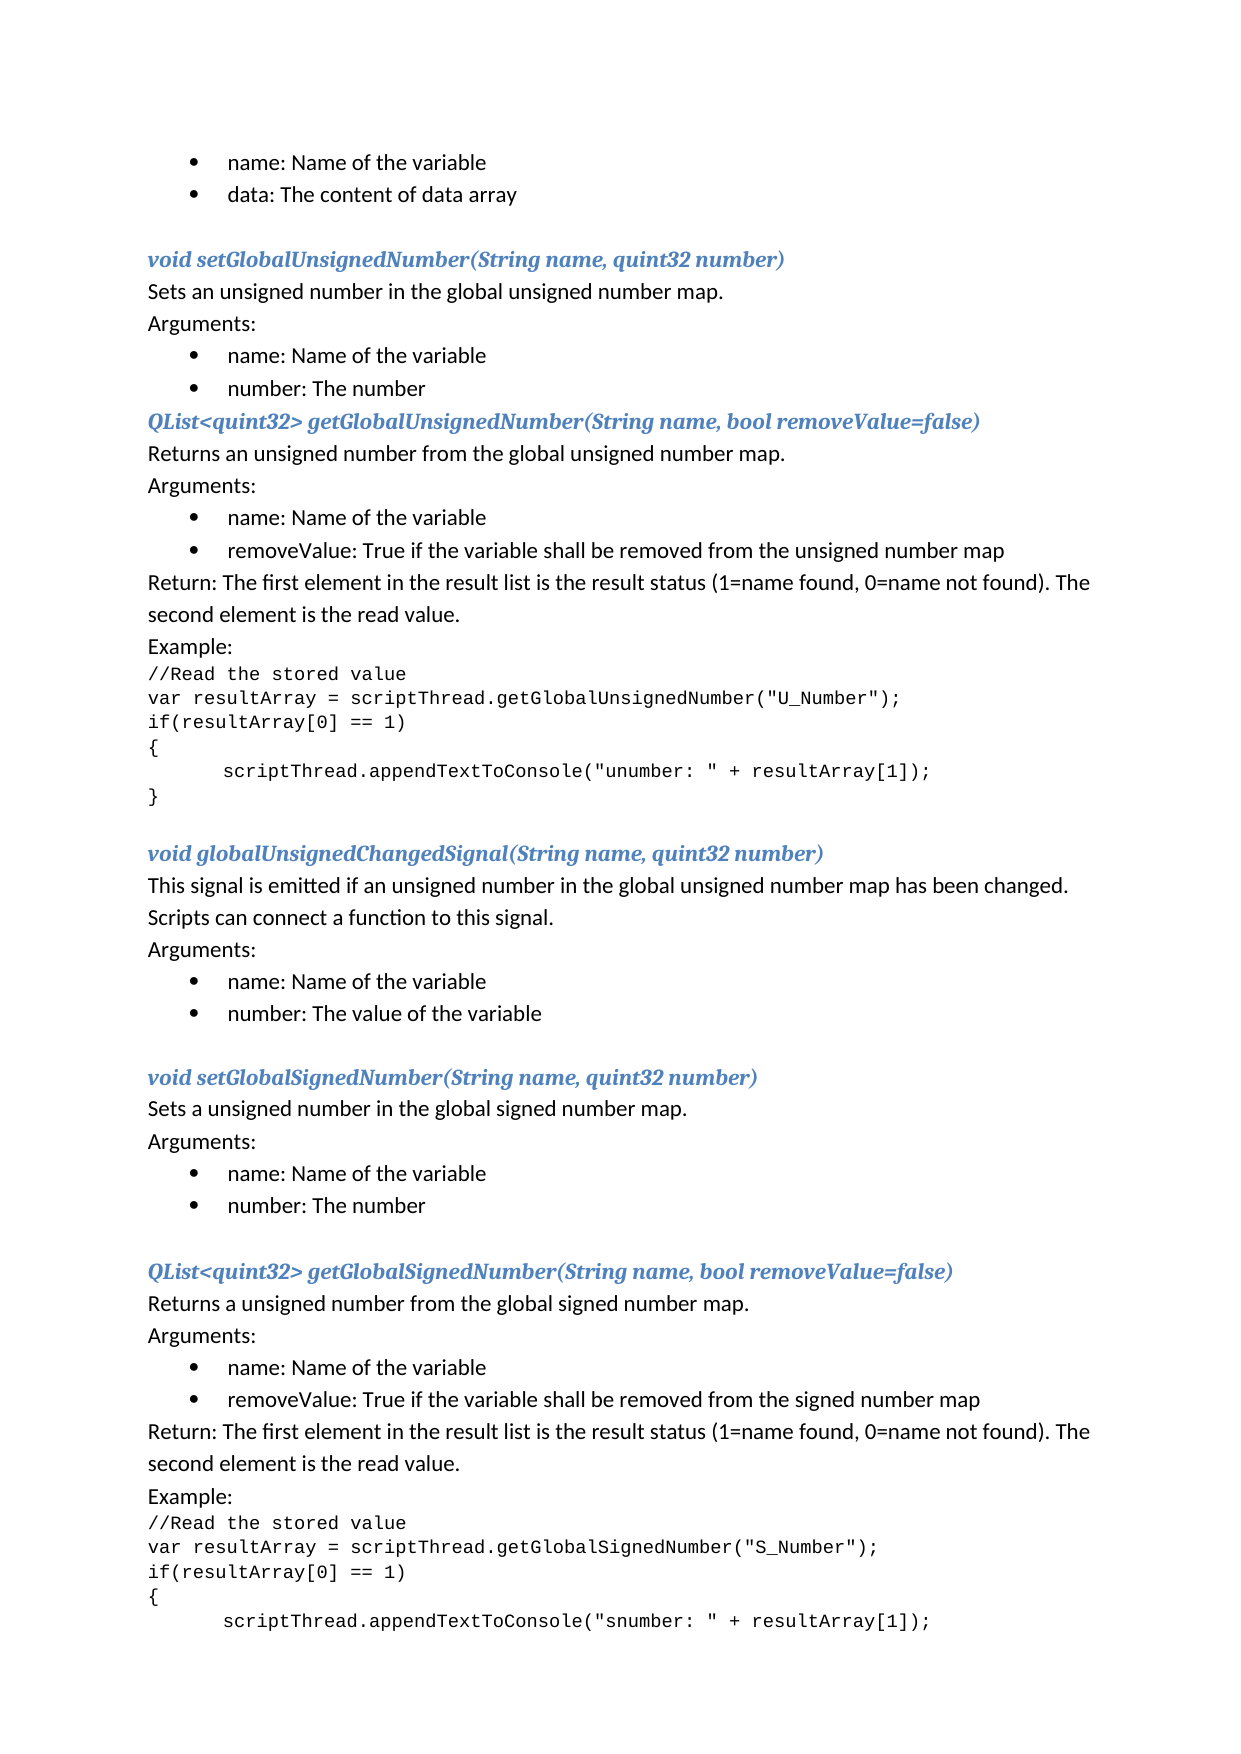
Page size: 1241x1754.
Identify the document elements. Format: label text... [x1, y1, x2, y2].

text Sets an unsigned number in the global unsigned number map. [148, 277, 1093, 305]
list var resultArray = scriptThread.getGlobalUnsignedNumber("U_Number"); [148, 689, 1093, 710]
list name: Name of the variable [190, 967, 1093, 995]
list { [148, 738, 1093, 759]
text Returns a unsigned number from the global signed number map. [148, 1289, 1093, 1317]
list if(resultArray[0] == 1) [148, 713, 1093, 734]
list name: Name of the variable [190, 1353, 1093, 1381]
subtitle QList<quint32> getGlobalSignedNumber(String name, bool removeValue=false) [148, 1258, 1093, 1285]
list //Read the stored value [148, 1514, 1093, 1535]
text This signal is emitted if an unsigned number in the global unsigned number map has been changed. Scripts can connect a function to this signal. [148, 871, 1093, 931]
text Arguments: [148, 1127, 1093, 1155]
list name: Name of the variable [190, 342, 1093, 370]
subtitle void globalUnsignedChangedSignal(String name, quint32 number) [148, 841, 1093, 867]
text Arguments: [148, 1321, 1093, 1349]
list var resultArray = scriptThread.getGlobalSignedNumber("S_Number"); [148, 1538, 1093, 1559]
list //Read the stored value [148, 664, 1093, 686]
list name: Name of the variable [190, 148, 1093, 176]
list number: The number [190, 374, 1093, 402]
list { [148, 1587, 1093, 1608]
list number: The value of the variable [190, 999, 1093, 1027]
list } [148, 786, 1093, 808]
list name: Name of the variable [190, 1159, 1093, 1187]
subtitle void setGlobalSignedNumber(String name, quint32 number) [148, 1064, 1093, 1091]
list scriptThread.appendTextToConsole("snumber: " + resultArray[1]); [148, 1611, 1093, 1633]
list Example: [148, 1482, 1093, 1510]
list Example: [148, 632, 1093, 660]
text Arguments: [148, 309, 1093, 337]
list removeValue: True if the variable shall be removed from the unsigned number map [190, 536, 1093, 564]
list name: Name of the variable [190, 503, 1093, 532]
list scriptThread.appendTextToConsole("unumber: " + resultArray[1]); [148, 762, 1093, 783]
text Arguments: [148, 471, 1093, 499]
subtitle void setGlobalUnsignedNumber(String name, quint32 number) [148, 247, 1093, 273]
list removeValue: True if the variable shall be removed from the signed number map [190, 1385, 1093, 1413]
list Return: The first element in the result list is the result status (1=name found, 0=name not found). The second element is the read value. [148, 1417, 1093, 1478]
list if(resultArray[0] == 1) [148, 1563, 1093, 1584]
subtitle QList<quint32> getGlobalUnsignedNumber(String name, bool removeValue=false) [148, 409, 1093, 435]
list Return: The first element in the result list is the result status (1=name found, 0=name not found). The second element is the read value. [148, 568, 1093, 628]
text Returns an unsigned number from the global unsigned number map. [148, 439, 1093, 467]
list number: The number [190, 1191, 1093, 1219]
text Arguments: [148, 935, 1093, 963]
list data: The content of data array [190, 180, 1093, 208]
text Sets a unsigned number in the global signed number map. [148, 1094, 1093, 1123]
